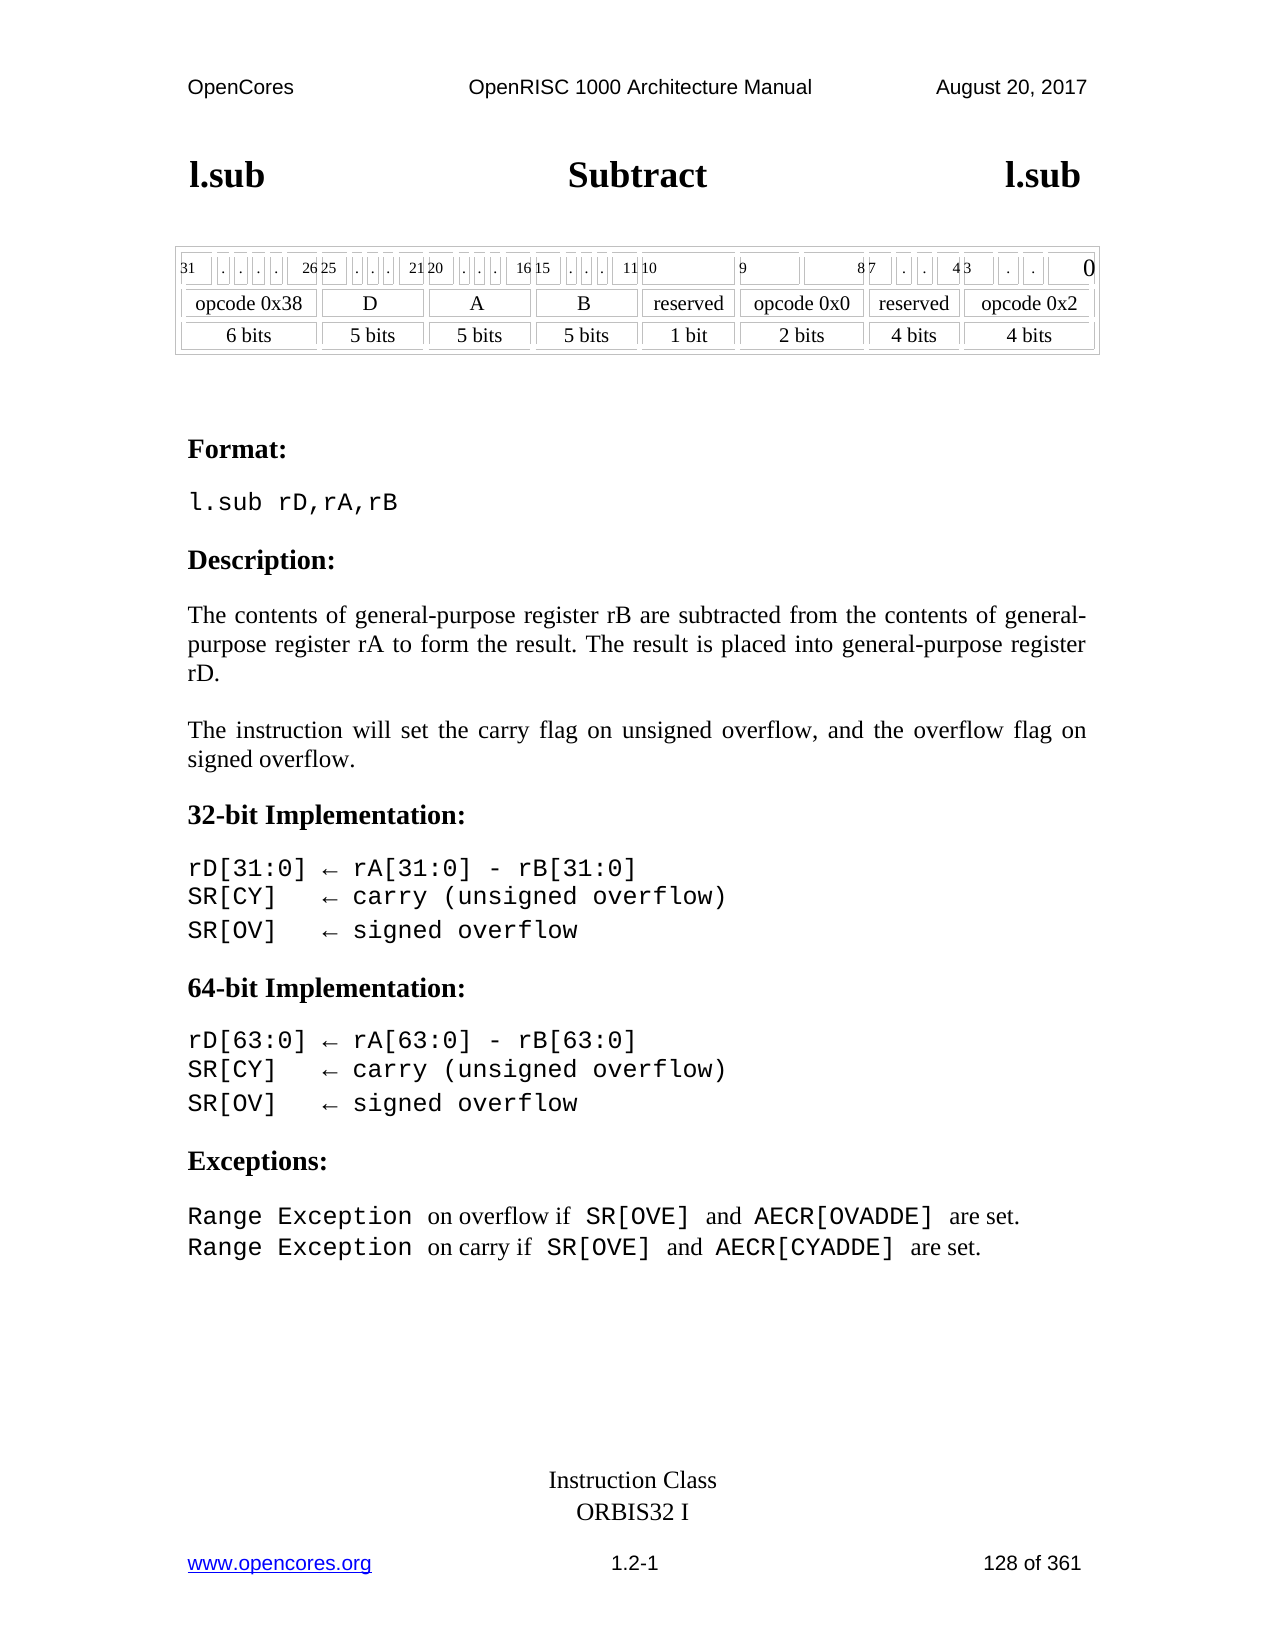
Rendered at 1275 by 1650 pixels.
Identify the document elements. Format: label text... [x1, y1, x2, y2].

text Description: [187, 543, 1087, 575]
text Format: [187, 432, 1087, 464]
text 64-bit Implementation: [187, 971, 1087, 1003]
text Range Exception on carry if SR[OVE] and AECR[CYADDE] are set. [187, 1232, 1087, 1263]
text Exceptions: [187, 1144, 1087, 1176]
text Range Exception on overflow if SR[OVE] and AECR[OVADDE] are set. [187, 1201, 1087, 1232]
text l.sub rD,rA,rB [187, 489, 1087, 518]
text The contents of general-purpose register rB are subtracted from the contents of general-purpose register rA to form the result. The result is placed into general-purpose register rD. [187, 600, 1087, 687]
text The instruction will set the carry flag on unsigned overflow, and the overflow flag on signed overflow. [187, 715, 1087, 773]
text rD[31:0] ← rA[31:0] - rB[31:0] SR[CY] ← carry (unsigned overflow) SR[OV] ← signed overflow [187, 855, 1087, 946]
text rD[63:0] ← rA[63:0] - rB[63:0] SR[CY] ← carry (unsigned overflow) SR[OV] ← signed overflow [187, 1028, 1087, 1119]
text 32-bit Implementation: [187, 798, 1087, 830]
